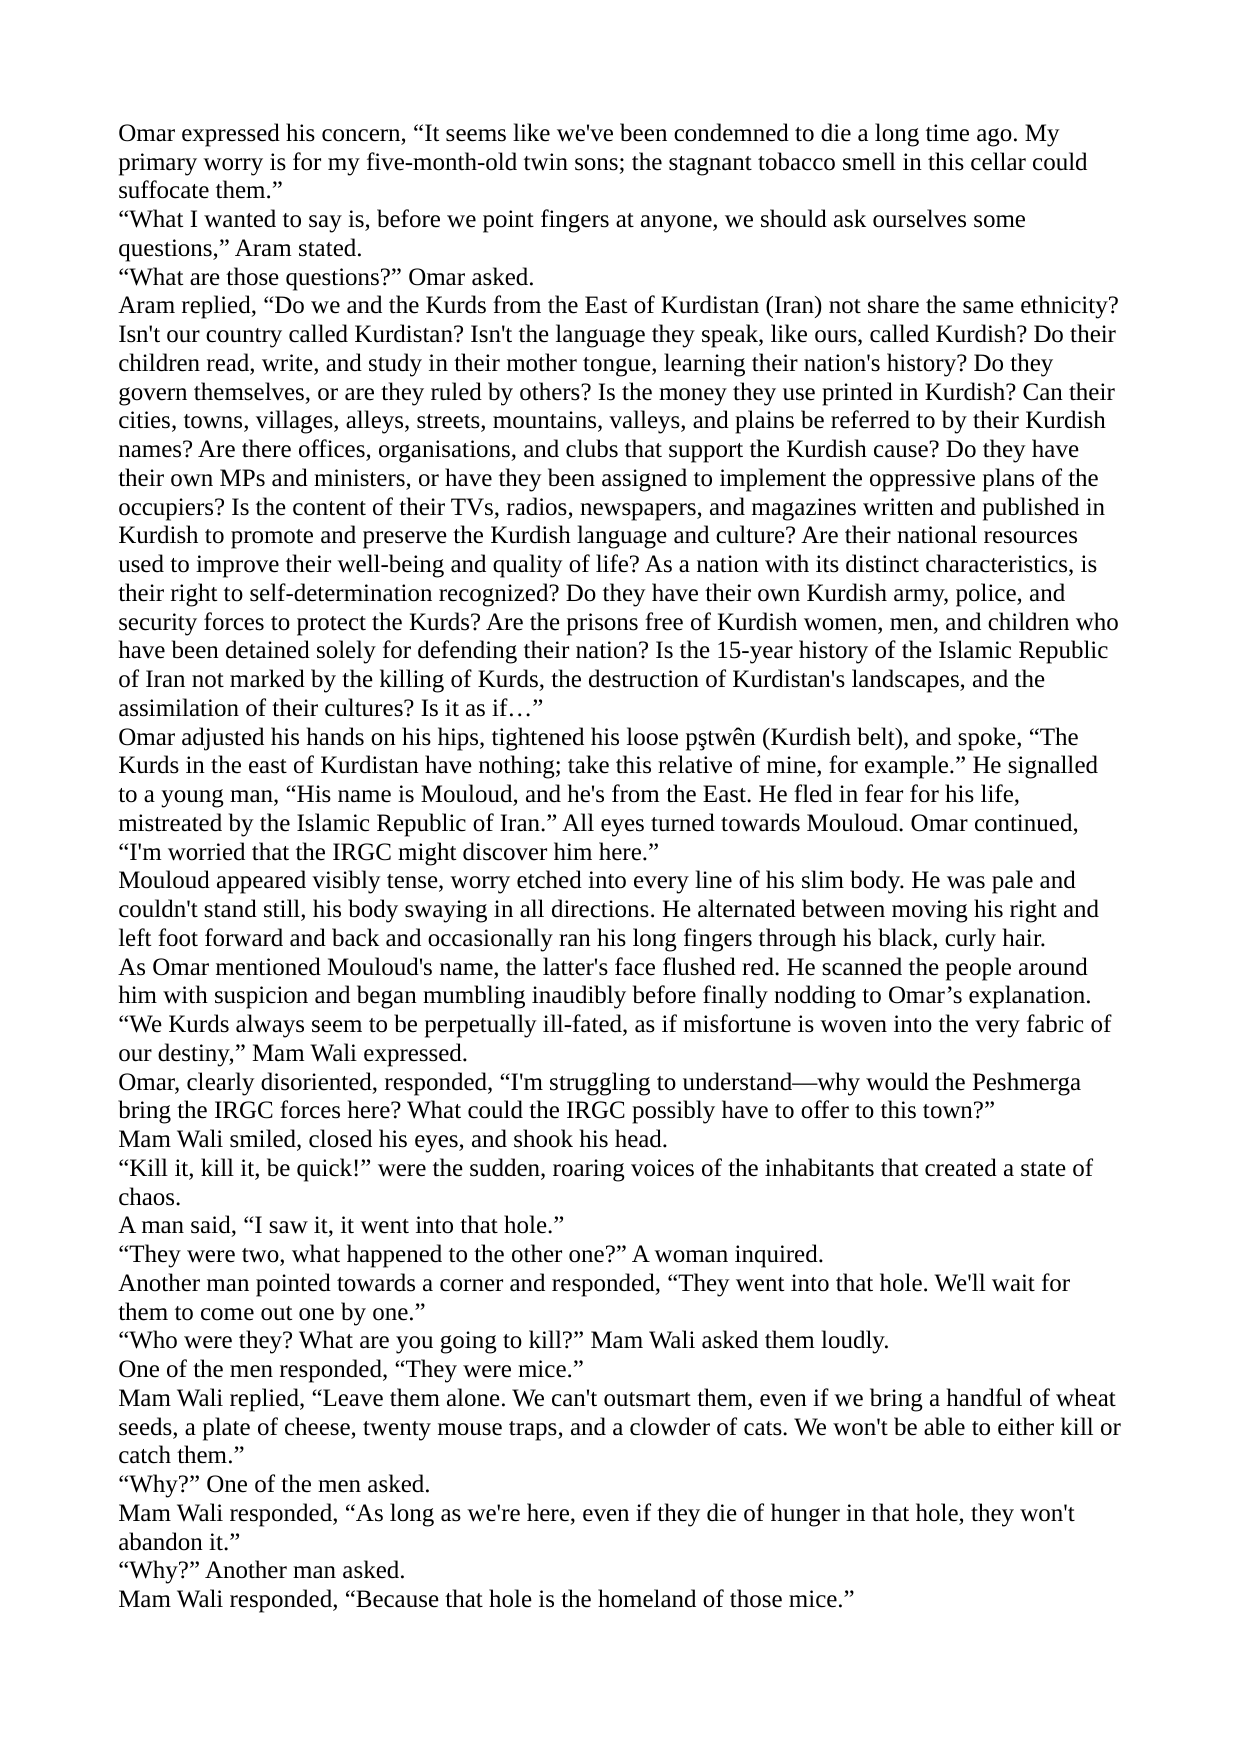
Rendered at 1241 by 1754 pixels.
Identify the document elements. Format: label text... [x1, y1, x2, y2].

text Mam Wali responded, “As long as we're here, even if they die of hunger in that hole, they won't abandon it.” [118, 1498, 1122, 1556]
text “What I wanted to say is, before we point fingers at anyone, we should ask ourselves some questions,” Aram stated. [118, 204, 1122, 262]
text “We Kurds always seem to be perpetually ill-fated, as if misfortune is woven into the very fabric of our destiny,” Mam Wali expressed. [118, 1009, 1122, 1067]
text Mouloud appeared visibly tense, worry etched into every line of his slim body. He was pale and couldn't stand still, his body swaying in all directions. He alternated between moving his right and left foot forward and back and occasionally ran his long fingers through his black, curly hair. [118, 866, 1122, 952]
text “Kill it, kill it, be quick!” were the sudden, roaring voices of the inhabitants that created a state of chaos. [118, 1153, 1122, 1211]
text Aram replied, “Do we and the Kurds from the East of Kurdistan (Iran) not share the same ethnicity? Isn't our country called Kurdistan? Isn't the language they speak, like ours, called Kurdish? Do their children read, write, and study in their mother tongue, learning their nation's history? Do they govern themselves, or are they ruled by others? Is the money they use printed in Kurdish? Can their cities, towns, villages, alleys, streets, mountains, valleys, and plains be referred to by their Kurdish names? Are there offices, organisations, and clubs that support the Kurdish cause? Do they have their own MPs and ministers, or have they been assigned to implement the oppressive plans of the occupiers? Is the content of their TVs, radios, newspapers, and magazines written and published in Kurdish to promote and preserve the Kurdish language and culture? Are their national resources used to improve their well-being and quality of life? As a nation with its distinct characteristics, is their right to self-determination recognized? Do they have their own Kurdish army, police, and security forces to protect the Kurds? Are the prisons free of Kurdish women, men, and children who have been detained solely for defending their nation? Is the 15-year history of the Islamic Republic of Iran not marked by the killing of Kurds, the destruction of Kurdistan's landscapes, and the assimilation of their cultures? Is it as if…” [118, 291, 1122, 722]
text Mam Wali smiled, closed his eyes, and shook his head. [118, 1124, 1122, 1153]
text Omar, clearly disoriented, responded, “I'm struggling to understand—why would the Peshmerga bring the IRGC forces here? What could the IRGC possibly have to offer to this town?” [118, 1067, 1122, 1124]
text Another man pointed towards a corner and responded, “They went into that hole. We'll wait for them to come out one by one.” [118, 1268, 1122, 1326]
text “Why?” Another man asked. [118, 1556, 1122, 1584]
text Omar expressed his concern, “It seems like we've been condemned to die a long time ago. My primary worry is for my five-month-old twin sons; the stagnant tobacco smell in this cellar could suffocate them.” [118, 118, 1122, 204]
text Mam Wali responded, “Because that hole is the homeland of those mice.” [118, 1584, 1122, 1613]
text “Why?” One of the men asked. [118, 1469, 1122, 1498]
text A man said, “I saw it, it went into that hole.” [118, 1211, 1122, 1239]
text “Who were they? What are you going to kill?” Mam Wali asked them loudly. [118, 1326, 1122, 1354]
text Mam Wali replied, “Leave them alone. We can't outsmart them, even if we bring a handful of wheat seeds, a plate of cheese, twenty mouse traps, and a clowder of cats. We won't be able to either kill or catch them.” [118, 1383, 1122, 1469]
text As Omar mentioned Mouloud's name, the latter's face flushed red. He scanned the people around him with suspicion and began mumbling inaudibly before finally nodding to Omar’s explanation. [118, 952, 1122, 1009]
text “What are those questions?” Omar asked. [118, 262, 1122, 291]
text One of the men responded, “They were mice.” [118, 1354, 1122, 1383]
text Omar adjusted his hands on his hips, tightened his loose pştwên (Kurdish belt), and spoke, “The Kurds in the east of Kurdistan have nothing; take this relative of mine, for example.” He signalled to a young man, “His name is Mouloud, and he's from the East. He fled in fear for his life, mistreated by the Islamic Republic of Iran.” All eyes turned towards Mouloud. Omar continued, “I'm worried that the IRGC might discover him here.” [118, 722, 1122, 866]
text “They were two, what happened to the other one?” A woman inquired. [118, 1239, 1122, 1268]
